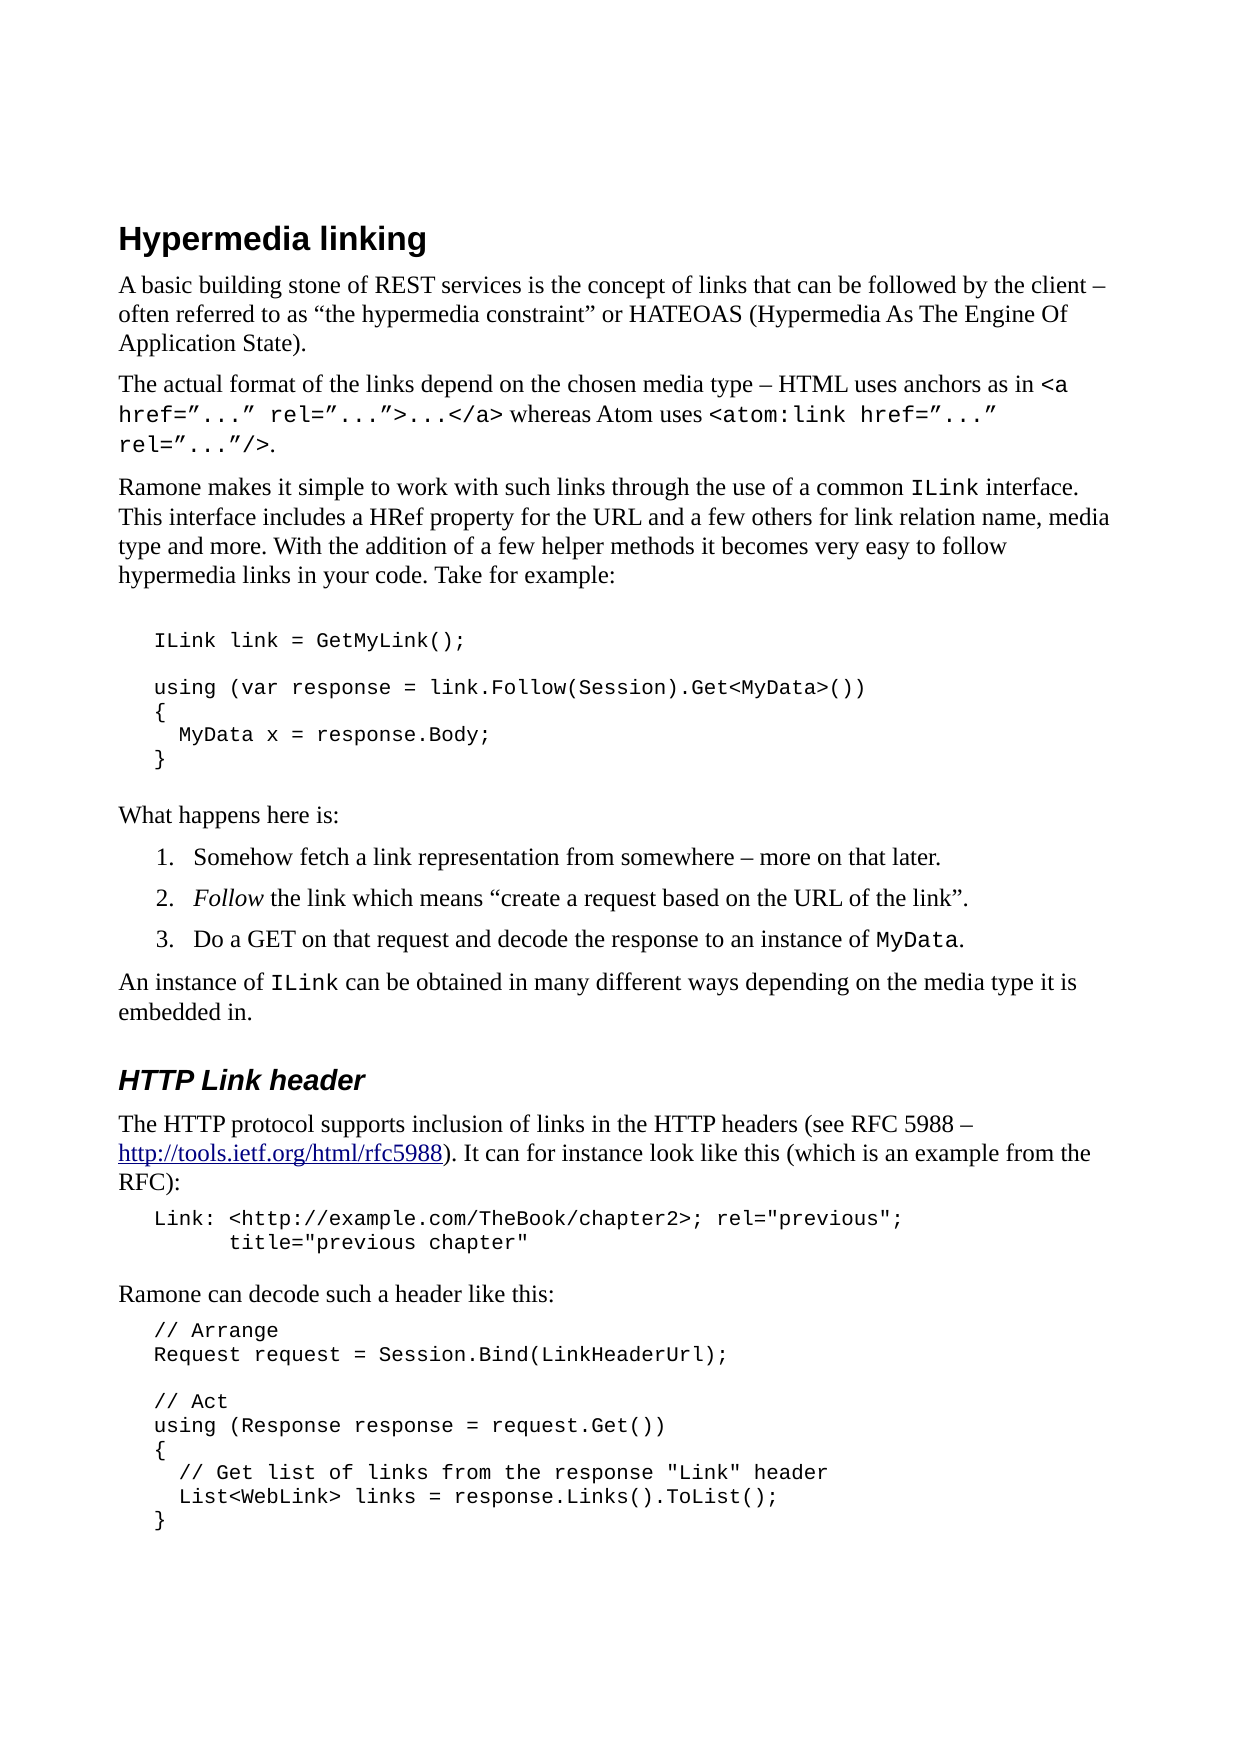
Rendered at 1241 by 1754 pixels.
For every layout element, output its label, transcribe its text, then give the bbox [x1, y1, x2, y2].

list Do a GET on that request and decode the response to an instance of MyData. [156, 924, 1122, 954]
text MyData x = response.Body; [153, 724, 1122, 748]
subtitle HTTP Link header [118, 1063, 1122, 1097]
text // Arrange [153, 1320, 1122, 1344]
text The HTTP protocol supports inclusion of links in the HTTP headers (see RFC 5988 – http://tools.ietf.org/html/rfc5988). It can for instance look like this (which is an example from the RFC): [118, 1109, 1122, 1196]
text using (var response = link.Follow(Session).Get<MyData>()) [153, 677, 1122, 701]
text // Act [153, 1391, 1122, 1415]
list Follow the link which means “create a request based on the URL of the link”. [156, 883, 1122, 912]
text Ramone can decode such a header like this: [118, 1279, 1122, 1308]
text ILink link = GetMyLink(); [153, 630, 1122, 653]
text An instance of ILink can be obtained in many different ways depending on the media type it is embedded in. [118, 967, 1122, 1026]
text Link: <http://example.com/TheBook/chapter2>; rel="previous"; [153, 1208, 1122, 1232]
text Ramone makes it simple to work with such links through the use of a common ILink interface. This interface includes a HRef property for the URL and a few others for link relation name, media type and more. With the addition of a few helper methods it becomes very easy to follow hypermedia links in your code. Take for example: [118, 472, 1122, 617]
text The actual format of the links depend on the chosen media type – HTML uses anchors as in <a href=”...” rel=”...”>...</a> whereas Atom uses <atom:link href=”...” rel=”...”/>. [118, 369, 1122, 459]
text } [153, 1509, 1122, 1533]
text List<WebLink> links = response.Links().ToList(); [153, 1486, 1122, 1509]
text } [153, 748, 1122, 772]
text A basic building stone of REST services is the concept of links that can be followed by the client – often referred to as “the hypermedia constraint” or HATEOAS (Hypermedia As The Engine Of Application State). [118, 270, 1122, 356]
list Somehow fetch a link representation from somewhere – more on that later. [156, 842, 1122, 870]
text Request request = Session.Bind(LinkHeaderUrl); [153, 1344, 1122, 1368]
text What happens here is: [118, 772, 1122, 829]
text title="previous chapter" [153, 1232, 1122, 1279]
text { [153, 701, 1122, 724]
subtitle Hypermedia linking [118, 219, 1122, 258]
text // Get list of links from the response "Link" header [153, 1462, 1122, 1486]
text using (Response response = request.Get()) [153, 1415, 1122, 1438]
text { [153, 1438, 1122, 1462]
